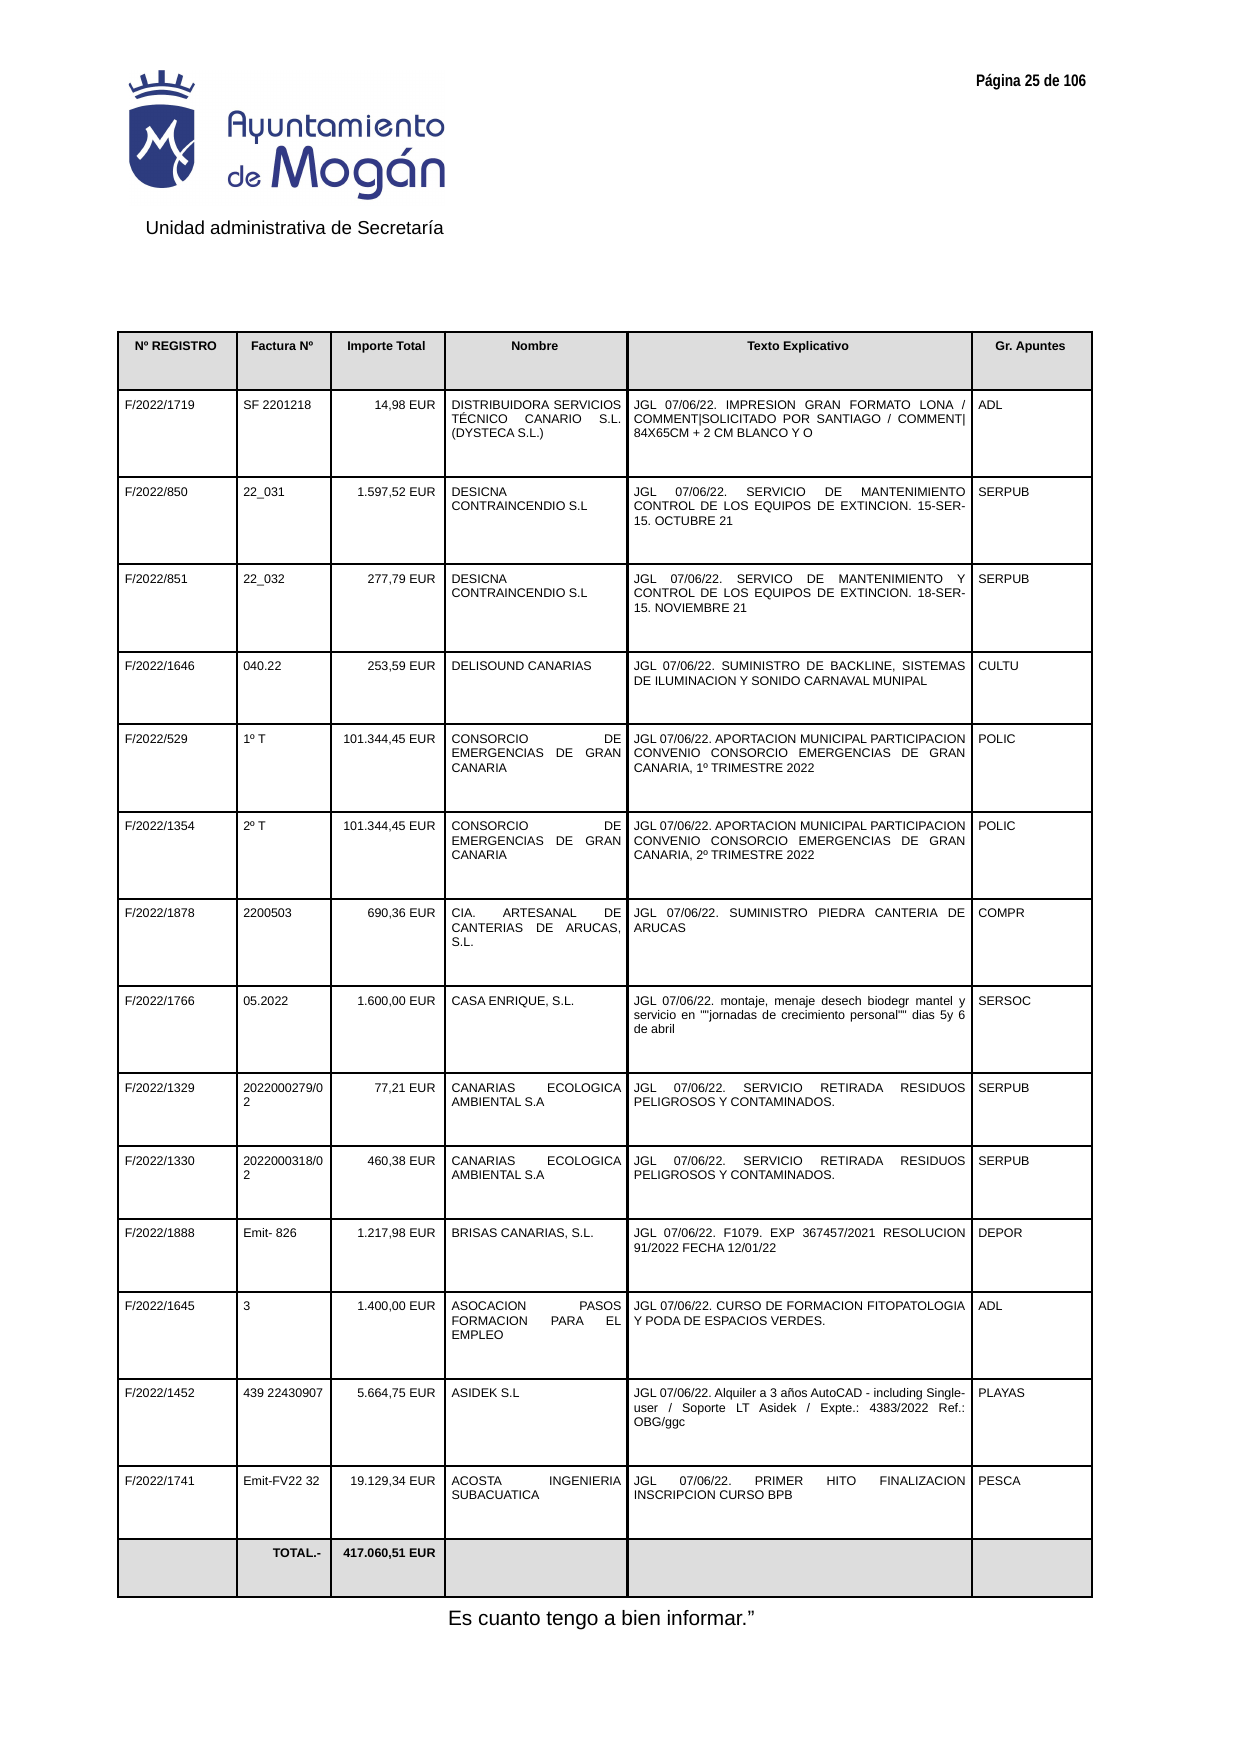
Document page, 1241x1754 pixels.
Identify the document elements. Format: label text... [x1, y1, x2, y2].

table_cell DELISOUND CANARIAS [446, 653, 626, 723]
table_cell JGL 07/06/22. SERVICIO RETIRADA RESIDUOS PELIGROSOS Y CONTAMINADOS. [629, 1147, 971, 1218]
table_cell F/2022/1452 [119, 1380, 236, 1465]
table_cell F/2022/1741 [119, 1467, 236, 1538]
table_cell ADL [973, 391, 1091, 476]
table_header Factura Nº [238, 333, 330, 389]
table_cell SERPUB [973, 565, 1091, 651]
table_cell JGL 07/06/22. SERVICO DE MANTENIMIENTO Y CONTROL DE LOS EQUIPOS DE EXTINCION. 18-SER-15. NOVIEMBRE 21 [629, 565, 971, 651]
table_cell [119, 1540, 236, 1596]
table_cell SF 2201218 [238, 391, 330, 476]
table_cell DESICNA CONTRAINCENDIO S.L [446, 478, 626, 563]
table_cell DISTRIBUIDORA SERVICIOS TÉCNICO CANARIO S.L. (DYSTECA S.L.) [446, 391, 626, 476]
table_cell 439 22430907 [238, 1380, 330, 1465]
table_cell 1º T [238, 725, 330, 811]
table_cell JGL 07/06/22. CURSO DE FORMACION FITOPATOLOGIA Y PODA DE ESPACIOS VERDES. [629, 1293, 971, 1378]
table_cell DEPOR [973, 1220, 1091, 1291]
table_cell JGL 07/06/22. montaje, menaje desech biodegr mantel y servicio en ""jornadas de crecimiento personal"" dias 5y 6 de abril [629, 987, 971, 1072]
table_cell F/2022/1329 [119, 1074, 236, 1145]
table_cell Emit-FV22 32 [238, 1467, 330, 1538]
table_cell 3 [238, 1293, 330, 1378]
text Es cuanto tengo a bien informar.” [118, 1598, 1092, 1632]
table_header Importe Total [332, 333, 444, 389]
table_cell 2200503 [238, 900, 330, 985]
table_cell JGL 07/06/22. Alquiler a 3 años AutoCAD - including Single-user / Soporte LT Asidek / Expte.: 4383/2022 Ref.: OBG/ggc [629, 1380, 971, 1465]
table_cell 277,79 EUR [332, 565, 444, 651]
table_cell 101.344,45 EUR [332, 725, 444, 811]
table_cell 460,38 EUR [332, 1147, 444, 1218]
table_cell ADL [973, 1293, 1091, 1378]
table_cell F/2022/1766 [119, 987, 236, 1072]
table_cell F/2022/1330 [119, 1147, 236, 1218]
table_cell ACOSTA INGENIERIA SUBACUATICA [446, 1467, 626, 1538]
table_cell F/2022/1354 [119, 813, 236, 898]
table_cell 1.600,00 EUR [332, 987, 444, 1072]
table_cell CONSORCIO DE EMERGENCIAS DE GRAN CANARIA [446, 813, 626, 898]
table_cell F/2022/1878 [119, 900, 236, 985]
table_cell POLIC [973, 813, 1091, 898]
table_cell 690,36 EUR [332, 900, 444, 985]
table_cell [973, 1540, 1091, 1596]
table_cell [446, 1540, 626, 1596]
table_cell 05.2022 [238, 987, 330, 1072]
table_cell COMPR [973, 900, 1091, 985]
table_cell ASOCACION PASOS FORMACION PARA EL EMPLEO [446, 1293, 626, 1378]
table_cell 22_031 [238, 478, 330, 563]
table_cell BRISAS CANARIAS, S.L. [446, 1220, 626, 1291]
table_cell SERPUB [973, 1074, 1091, 1145]
table_cell 1.217,98 EUR [332, 1220, 444, 1291]
table_cell JGL 07/06/22. F1079. EXP 367457/2021 RESOLUCION 91/2022 FECHA 12/01/22 [629, 1220, 971, 1291]
table_cell PLAYAS [973, 1380, 1091, 1465]
table_cell JGL 07/06/22. APORTACION MUNICIPAL PARTICIPACION CONVENIO CONSORCIO EMERGENCIAS DE GRAN CANARIA, 1º TRIMESTRE 2022 [629, 725, 971, 811]
table_cell JGL 07/06/22. APORTACION MUNICIPAL PARTICIPACION CONVENIO CONSORCIO EMERGENCIAS DE GRAN CANARIA, 2º TRIMESTRE 2022 [629, 813, 971, 898]
table_cell 2º T [238, 813, 330, 898]
table_cell DESICNA CONTRAINCENDIO S.L [446, 565, 626, 651]
table_header Nombre [446, 333, 626, 389]
table_cell 1.400,00 EUR [332, 1293, 444, 1378]
table_cell CIA. ARTESANAL DE CANTERIAS DE ARUCAS, S.L. [446, 900, 626, 985]
table_cell 77,21 EUR [332, 1074, 444, 1145]
table_cell JGL 07/06/22. SERVICIO DE MANTENIMIENTO CONTROL DE LOS EQUIPOS DE EXTINCION. 15-SER-15. OCTUBRE 21 [629, 478, 971, 563]
table_cell CANARIAS ECOLOGICA AMBIENTAL S.A [446, 1074, 626, 1145]
table_cell PESCA [973, 1467, 1091, 1538]
table_cell JGL 07/06/22. SUMINISTRO PIEDRA CANTERIA DE ARUCAS [629, 900, 971, 985]
table_cell Emit- 826 [238, 1220, 330, 1291]
table_cell CASA ENRIQUE, S.L. [446, 987, 626, 1072]
table_cell [629, 1540, 971, 1596]
table_cell F/2022/1719 [119, 391, 236, 476]
table_cell POLIC [973, 725, 1091, 811]
table_cell CONSORCIO DE EMERGENCIAS DE GRAN CANARIA [446, 725, 626, 811]
table_cell F/2022/1646 [119, 653, 236, 723]
table_cell SERPUB [973, 1147, 1091, 1218]
table_cell SERPUB [973, 478, 1091, 563]
table_cell 22_032 [238, 565, 330, 651]
table_cell 040.22 [238, 653, 330, 723]
table_cell JGL 07/06/22. PRIMER HITO FINALIZACION INSCRIPCION CURSO BPB [629, 1467, 971, 1538]
table_cell 253,59 EUR [332, 653, 444, 723]
table_header Gr. Apuntes [973, 333, 1091, 389]
table_cell JGL 07/06/22. SERVICIO RETIRADA RESIDUOS PELIGROSOS Y CONTAMINADOS. [629, 1074, 971, 1145]
table_cell JGL 07/06/22. IMPRESION GRAN FORMATO LONA / COMMENT|SOLICITADO POR SANTIAGO / COMMENT|84X65CM + 2 CM BLANCO Y O [629, 391, 971, 476]
table_cell JGL 07/06/22. SUMINISTRO DE BACKLINE, SISTEMAS DE ILUMINACION Y SONIDO CARNAVAL MUNIPAL [629, 653, 971, 723]
table_cell 1.597,52 EUR [332, 478, 444, 563]
table_header Nº REGISTRO [119, 333, 236, 389]
table_cell F/2022/850 [119, 478, 236, 563]
table_cell TOTAL.- [238, 1540, 330, 1596]
table_cell F/2022/851 [119, 565, 236, 651]
table_cell F/2022/1645 [119, 1293, 236, 1378]
table_cell CULTU [973, 653, 1091, 723]
table_cell 19.129,34 EUR [332, 1467, 444, 1538]
table_cell SERSOC [973, 987, 1091, 1072]
table_cell 417.060,51 EUR [332, 1540, 444, 1596]
table_cell 101.344,45 EUR [332, 813, 444, 898]
picture [128, 70, 445, 206]
table_cell 2022000279/02 [238, 1074, 330, 1145]
table_header Texto Explicativo [629, 333, 971, 389]
table_cell F/2022/529 [119, 725, 236, 811]
table_cell 5.664,75 EUR [332, 1380, 444, 1465]
table_cell CANARIAS ECOLOGICA AMBIENTAL S.A [446, 1147, 626, 1218]
table_cell ASIDEK S.L [446, 1380, 626, 1465]
table_cell 14,98 EUR [332, 391, 444, 476]
table_cell 2022000318/02 [238, 1147, 330, 1218]
table_cell F/2022/1888 [119, 1220, 236, 1291]
